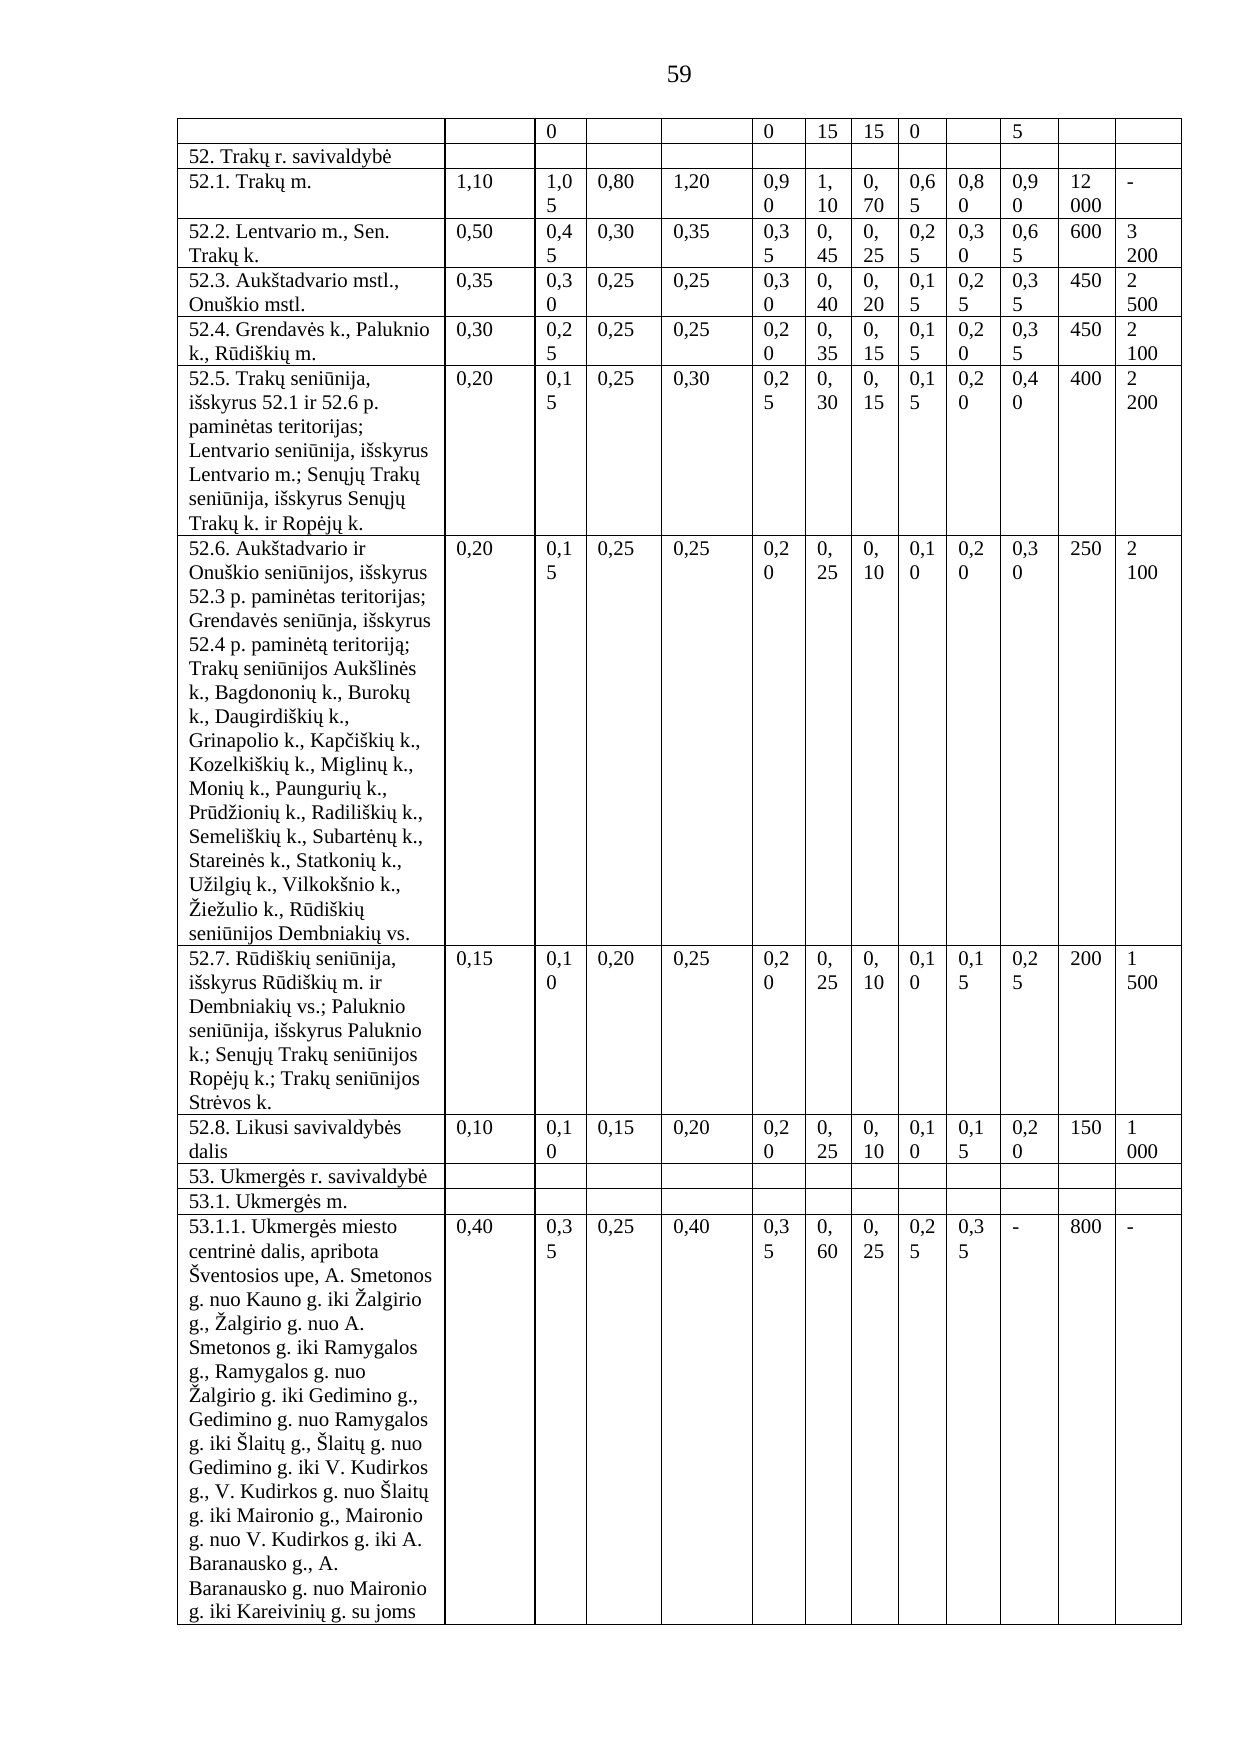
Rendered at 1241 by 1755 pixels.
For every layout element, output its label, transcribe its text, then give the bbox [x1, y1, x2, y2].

table_cell 12 000 [1059, 169, 1115, 217]
table_cell 0,80 [947, 169, 1000, 217]
table_cell 0,40 [1001, 366, 1058, 534]
table_cell 0,35 [753, 1215, 805, 1623]
table_cell [178, 119, 444, 143]
table_cell 0,15 [899, 317, 946, 365]
table_cell 0,15 [852, 317, 898, 365]
table_cell 0,15 [947, 946, 1000, 1114]
table_cell 0,25 [587, 317, 661, 365]
table_cell 0,25 [806, 1115, 851, 1163]
table_cell [446, 119, 534, 143]
table_cell [446, 144, 534, 168]
table_cell 53.1. Ukmergės m. [178, 1189, 444, 1213]
table_cell - [947, 119, 1000, 143]
table_cell 0,90 [753, 169, 805, 217]
table_cell 1,20 [662, 169, 752, 217]
table_cell 0,30 [446, 317, 534, 365]
table_cell 200 [1059, 946, 1115, 1114]
table_cell 0,70 [852, 169, 898, 217]
table_cell 52.8. Likusi savivaldybės dalis [178, 1115, 444, 1163]
table_cell 0,20 [1001, 1115, 1058, 1163]
table_cell 0,30 [587, 219, 661, 267]
table_cell 2 100 [1116, 536, 1181, 944]
table_cell [1059, 144, 1115, 168]
table_cell 0,35 [1001, 268, 1058, 316]
table_cell 0,25 [662, 946, 752, 1114]
table_cell 0,30 [662, 366, 752, 534]
table_cell 0,25 [806, 946, 851, 1114]
table_cell 52.6. Aukštadvario ir Onuškio seniūnijos, išskyrus 52.3 p. paminėtas teritorijas; Grendavės seniūnja, išskyrus 52.4 p. paminėtą teritoriją; Trakų seniūnijos Aukšlinės k., Bagdononių k., Burokų k., Daugirdiškių k., Grinapolio k., Kapčiškių k., Kozelkiškių k., Miglinų k., Monių k., Paungurių k., Prūdžionių k., Radiliškių k., Semeliškių k., Subartėnų k., Stareinės k., Statkonių k., Užilgių k., Vilkokšnio k., Žiežulio k., Rūdiškių seniūnijos Dembniakių vs. [178, 536, 444, 944]
table_cell [899, 1164, 946, 1188]
table_cell - [1116, 169, 1181, 217]
table_cell - [1001, 1215, 1058, 1623]
table_cell 0,40 [662, 1215, 752, 1623]
table_cell 0,30 [806, 366, 851, 534]
table_cell 0,10 [852, 536, 898, 944]
table_cell 0,25 [662, 536, 752, 944]
table_cell [753, 1164, 805, 1188]
table_cell 0,20 [662, 1115, 752, 1163]
table_cell 52. Trakų r. savivaldybė [178, 144, 444, 168]
table_cell 450 [1059, 317, 1115, 365]
table_cell - [1116, 1215, 1181, 1623]
table_cell [662, 119, 752, 143]
table_cell [899, 144, 946, 168]
table_cell [536, 1164, 586, 1188]
table_cell 0,30 [947, 219, 1000, 267]
table_cell [1116, 1164, 1181, 1188]
table_cell [1116, 144, 1181, 168]
table_cell 0,20 [947, 366, 1000, 534]
table_cell 1,10 [446, 169, 534, 217]
table_cell 0,35 [662, 219, 752, 267]
table_cell 0,20 [753, 317, 805, 365]
table_cell 0,20 [446, 366, 534, 534]
table_cell 0,25 [536, 317, 586, 365]
table_cell [1001, 1164, 1058, 1188]
table_cell 0,10 [899, 946, 946, 1114]
table_cell 0,10 [536, 1115, 586, 1163]
table_cell [947, 1189, 1000, 1213]
table_cell 52.4. Grendavės k., Paluknio k., Rūdiškių m. [178, 317, 444, 365]
table_cell 0,10 [446, 1115, 534, 1163]
table_cell 0,45 [806, 219, 851, 267]
table_cell 0,35 [1001, 317, 1058, 365]
table_cell 2 100 [1116, 317, 1181, 365]
table_cell 0,20 [446, 536, 534, 944]
table_cell [947, 144, 1000, 168]
table_cell 0,15 [536, 366, 586, 534]
table_cell 0,15 [446, 946, 534, 1114]
table_cell 15 [852, 119, 898, 143]
table_cell 52.2. Lentvario m., Sen. Trakų k. [178, 219, 444, 267]
table_cell 2 200 [1116, 366, 1181, 534]
table_cell 1,05 [536, 169, 586, 217]
table_cell 0,25 [899, 219, 946, 267]
table_cell 53.1.1. Ukmergės miesto centrinė dalis, apribota Šventosios upe, A. Smetonos g. nuo Kauno g. iki Žalgirio g., Žalgirio g. nuo A. Smetonos g. iki Ramygalos g., Ramygalos g. nuo Žalgirio g. iki Gedimino g., Gedimino g. nuo Ramygalos g. iki Šlaitų g., Šlaitų g. nuo Gedimino g. iki V. Kudirkos g., V. Kudirkos g. nuo Šlaitų g. iki Maironio g., Maironio g. nuo V. Kudirkos g. iki A. Baranausko g., A. Baranausko g. nuo Maironio g. iki Kareivinių g. su joms [178, 1215, 444, 1623]
table_cell 250 [1059, 536, 1115, 944]
table_cell 0,45 [536, 219, 586, 267]
table_cell [587, 1189, 661, 1213]
table_cell 0,20 [753, 946, 805, 1114]
table_cell 0,10 [852, 946, 898, 1114]
table_cell 0,90 [1001, 169, 1058, 217]
table_cell [536, 144, 586, 168]
table_cell 0,10 [536, 946, 586, 1114]
table_cell 0,15 [899, 366, 946, 534]
table_cell [662, 1189, 752, 1213]
table_cell 0,30 [1001, 536, 1058, 944]
table_cell 1 500 [1116, 946, 1181, 1114]
table_cell 0,25 [587, 536, 661, 944]
table_cell 0,35 [753, 219, 805, 267]
table_cell 0,25 [587, 366, 661, 534]
table_cell 0 [899, 119, 946, 143]
table_cell 0,25 [662, 317, 752, 365]
table_cell 0,25 [587, 268, 661, 316]
table_cell 3 200 [1116, 219, 1181, 267]
table_cell 0,10 [852, 1115, 898, 1163]
table_cell [806, 144, 851, 168]
table_cell [947, 1164, 1000, 1188]
table_cell 0,35 [446, 268, 534, 316]
table_cell [446, 1189, 534, 1213]
table_cell 0,15 [899, 268, 946, 316]
table_cell [753, 144, 805, 168]
table_cell 0,20 [587, 946, 661, 1114]
table_cell [587, 1164, 661, 1188]
table_cell 0,25 [1001, 946, 1058, 1114]
table_cell [587, 144, 661, 168]
table_cell [662, 1164, 752, 1188]
table_cell 52.3. Aukštadvario mstl., Onuškio mstl. [178, 268, 444, 316]
table_cell 0,65 [1001, 219, 1058, 267]
table_cell 0,80 [587, 169, 661, 217]
table_cell 0,25 [806, 536, 851, 944]
table_cell 0,25 [852, 219, 898, 267]
table_cell 52.5. Trakų seniūnija, išskyrus 52.1 ir 52.6 p. paminėtas teritorijas; Lentvario seniūnija, išskyrus Lentvario m.; Senųjų Trakų seniūnija, išskyrus Senųjų Trakų k. ir Ropėjų k. [178, 366, 444, 534]
table_cell 15 [806, 119, 851, 143]
table_cell 1 000 [1116, 1115, 1181, 1163]
table_cell 52.7. Rūdiškių seniūnija, išskyrus Rūdiškių m. ir Dembniakių vs.; Paluknio seniūnija, išskyrus Paluknio k.; Senųjų Trakų seniūnijos Ropėjų k.; Trakų seniūnijos Strėvos k. [178, 946, 444, 1114]
table_cell [536, 1189, 586, 1213]
table_cell 0,20 [753, 536, 805, 944]
table_cell 0,25 [899, 1215, 946, 1623]
table_cell [806, 1164, 851, 1188]
table_cell 0,40 [446, 1215, 534, 1623]
table_cell 800 [1059, 1215, 1115, 1623]
table_cell 0,35 [536, 1215, 586, 1623]
table_cell 0,15 [852, 366, 898, 534]
table_cell 0,35 [806, 317, 851, 365]
table_cell 0,50 [446, 219, 534, 267]
table_cell 0,15 [587, 1115, 661, 1163]
table_cell 0 [536, 119, 586, 143]
table_cell 0,10 [899, 536, 946, 944]
table_cell 0,25 [753, 366, 805, 534]
table_cell 0,25 [662, 268, 752, 316]
table_cell 150 [1059, 1115, 1115, 1163]
table_cell 53. Ukmergės r. savivaldybė [178, 1164, 444, 1188]
table_cell [753, 1189, 805, 1213]
table_cell 2 500 [1116, 268, 1181, 316]
table_cell 0,15 [536, 536, 586, 944]
table_cell [899, 1189, 946, 1213]
table_cell 1,10 [806, 169, 851, 217]
table_cell 0,20 [947, 317, 1000, 365]
table_cell [1001, 1189, 1058, 1213]
table_cell [852, 1164, 898, 1188]
table_cell [446, 1164, 534, 1188]
table_cell [1116, 119, 1181, 143]
table_cell [806, 1189, 851, 1213]
table_cell [587, 119, 661, 143]
table_cell 0,20 [852, 268, 898, 316]
table_cell [1116, 1189, 1181, 1213]
table_cell [1059, 1189, 1115, 1213]
table_cell 600 [1059, 219, 1115, 267]
table_cell 52.1. Trakų m. [178, 169, 444, 217]
table_cell [662, 144, 752, 168]
table_cell 0,30 [536, 268, 586, 316]
table_cell 0,25 [852, 1215, 898, 1623]
table_cell [852, 1189, 898, 1213]
table_cell 0,60 [806, 1215, 851, 1623]
table_cell 0,40 [806, 268, 851, 316]
table_cell 0,65 [899, 169, 946, 217]
table_cell 0,35 [947, 1215, 1000, 1623]
table_cell 400 [1059, 366, 1115, 534]
table_cell [1059, 1164, 1115, 1188]
table_cell 0,25 [587, 1215, 661, 1623]
table_cell 0,10 [899, 1115, 946, 1163]
table_cell 0 [753, 119, 805, 143]
table_cell 5 [1001, 119, 1058, 143]
table_cell 0,15 [947, 1115, 1000, 1163]
table_cell [852, 144, 898, 168]
table_cell 0,20 [753, 1115, 805, 1163]
table_cell [1001, 144, 1058, 168]
table_cell 0,25 [947, 268, 1000, 316]
table_cell 0,20 [947, 536, 1000, 944]
table_cell 0,30 [753, 268, 805, 316]
table_cell [1059, 119, 1115, 143]
table_cell 450 [1059, 268, 1115, 316]
